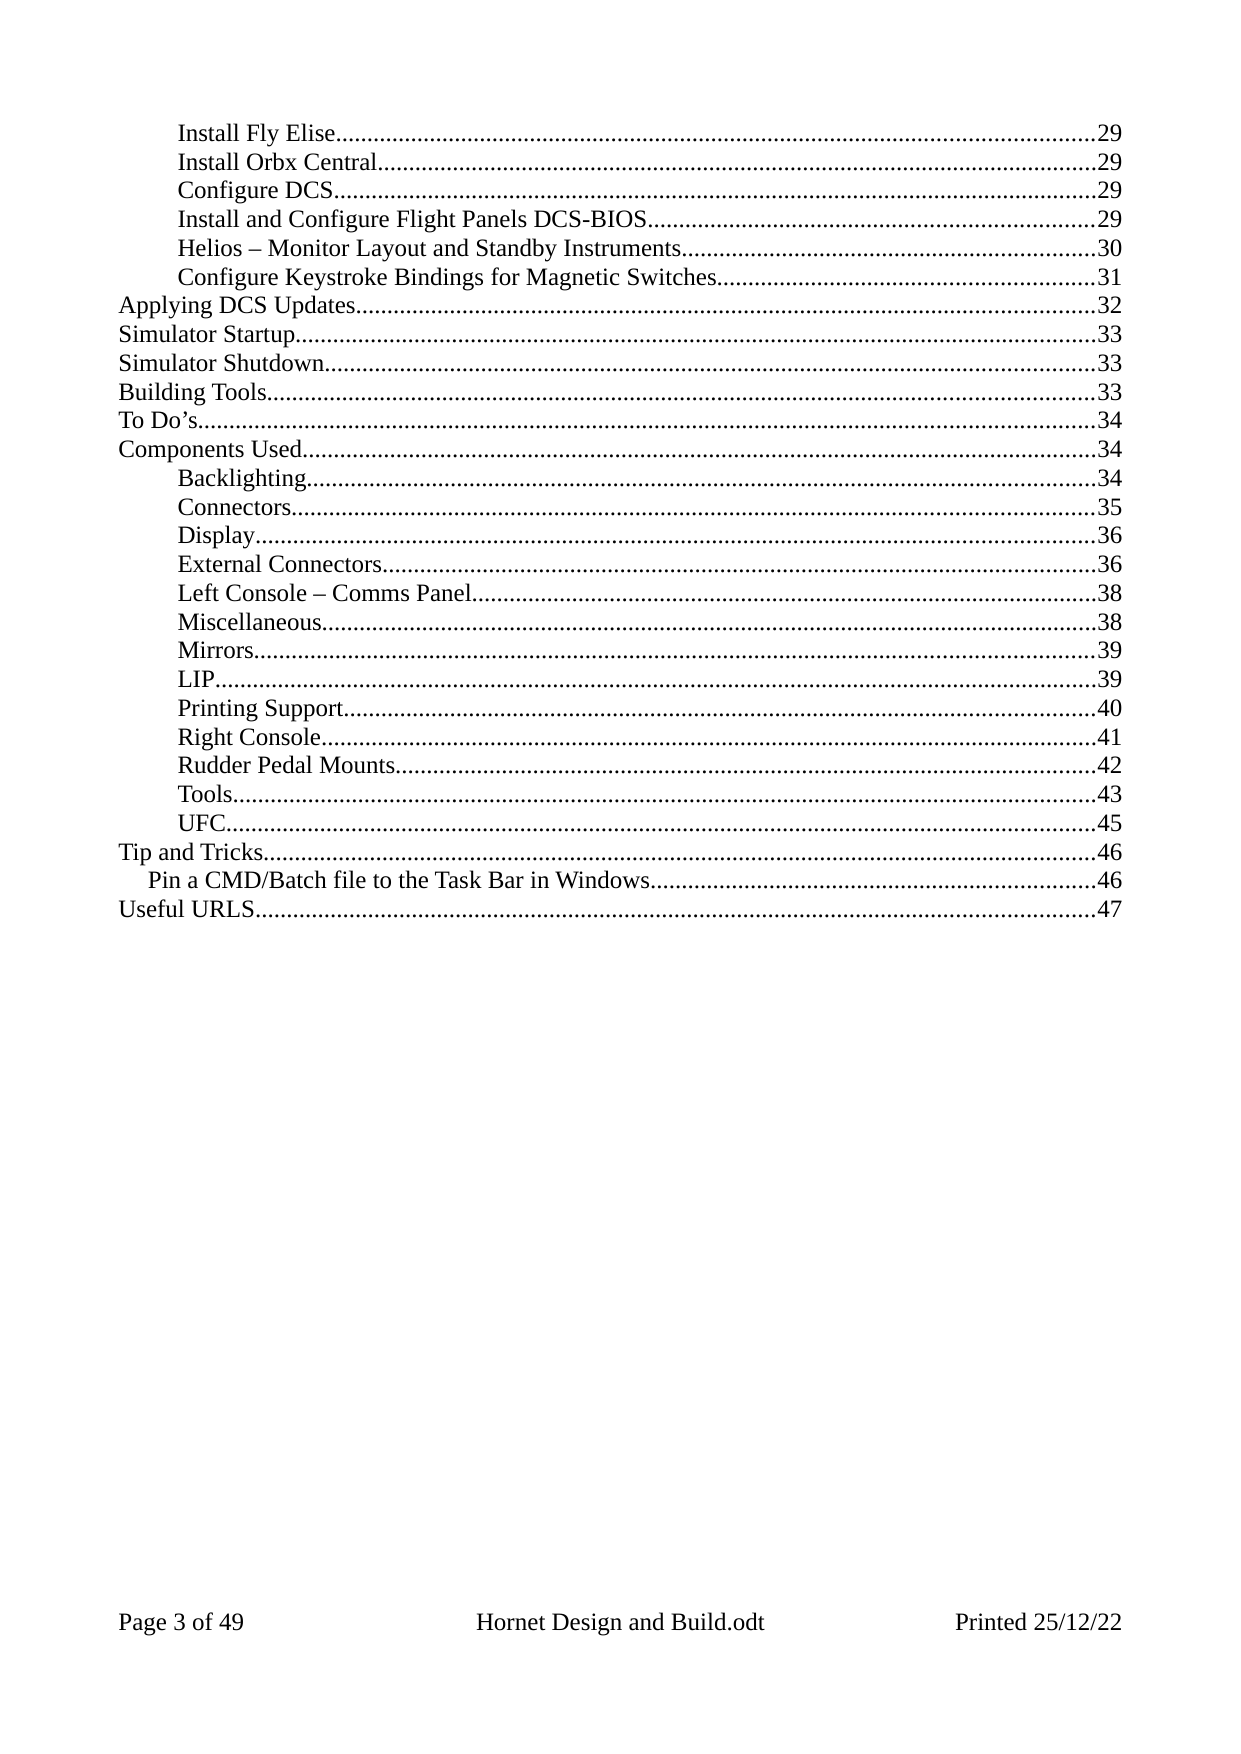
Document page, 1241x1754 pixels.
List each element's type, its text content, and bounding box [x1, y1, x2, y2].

text LIP 39 [177, 664, 1122, 693]
text Printing Support 40 [177, 693, 1122, 722]
text Display 36 [177, 521, 1122, 549]
text Tip and Tricks 46 [118, 837, 1122, 866]
text Helios – Monitor Layout and Standby Instruments 30 [177, 233, 1122, 262]
text Rudder Pedal Mounts 42 [177, 751, 1122, 779]
text Useful URLS 47 [118, 894, 1122, 923]
text To Do’s 34 [118, 406, 1122, 434]
text Simulator Shutdown 33 [118, 348, 1122, 377]
text UFC 45 [177, 808, 1122, 837]
text Connectors 35 [177, 492, 1122, 521]
text Install and Configure Flight Panels DCS-BIOS 29 [177, 204, 1122, 233]
text Applying DCS Updates 32 [118, 291, 1122, 319]
text Simulator Startup 33 [118, 319, 1122, 348]
text Configure Keystroke Bindings for Magnetic Switches 31 [177, 262, 1122, 291]
text Pin a CMD/Batch file to the Task Bar in Windows 46 [148, 866, 1122, 894]
text Components Used 34 [118, 434, 1122, 463]
text Miscellaneous 38 [177, 607, 1122, 636]
text Install Fly Elise 29 [177, 118, 1122, 147]
text External Connectors 36 [177, 549, 1122, 578]
text Tools 43 [177, 779, 1122, 808]
text Left Console – Comms Panel 38 [177, 578, 1122, 607]
text Building Tools 33 [118, 377, 1122, 406]
text Backlighting 34 [177, 463, 1122, 492]
text Install Orbx Central 29 [177, 147, 1122, 176]
text Right Console 41 [177, 722, 1122, 751]
text Configure DCS 29 [177, 176, 1122, 204]
text Mirrors 39 [177, 636, 1122, 664]
